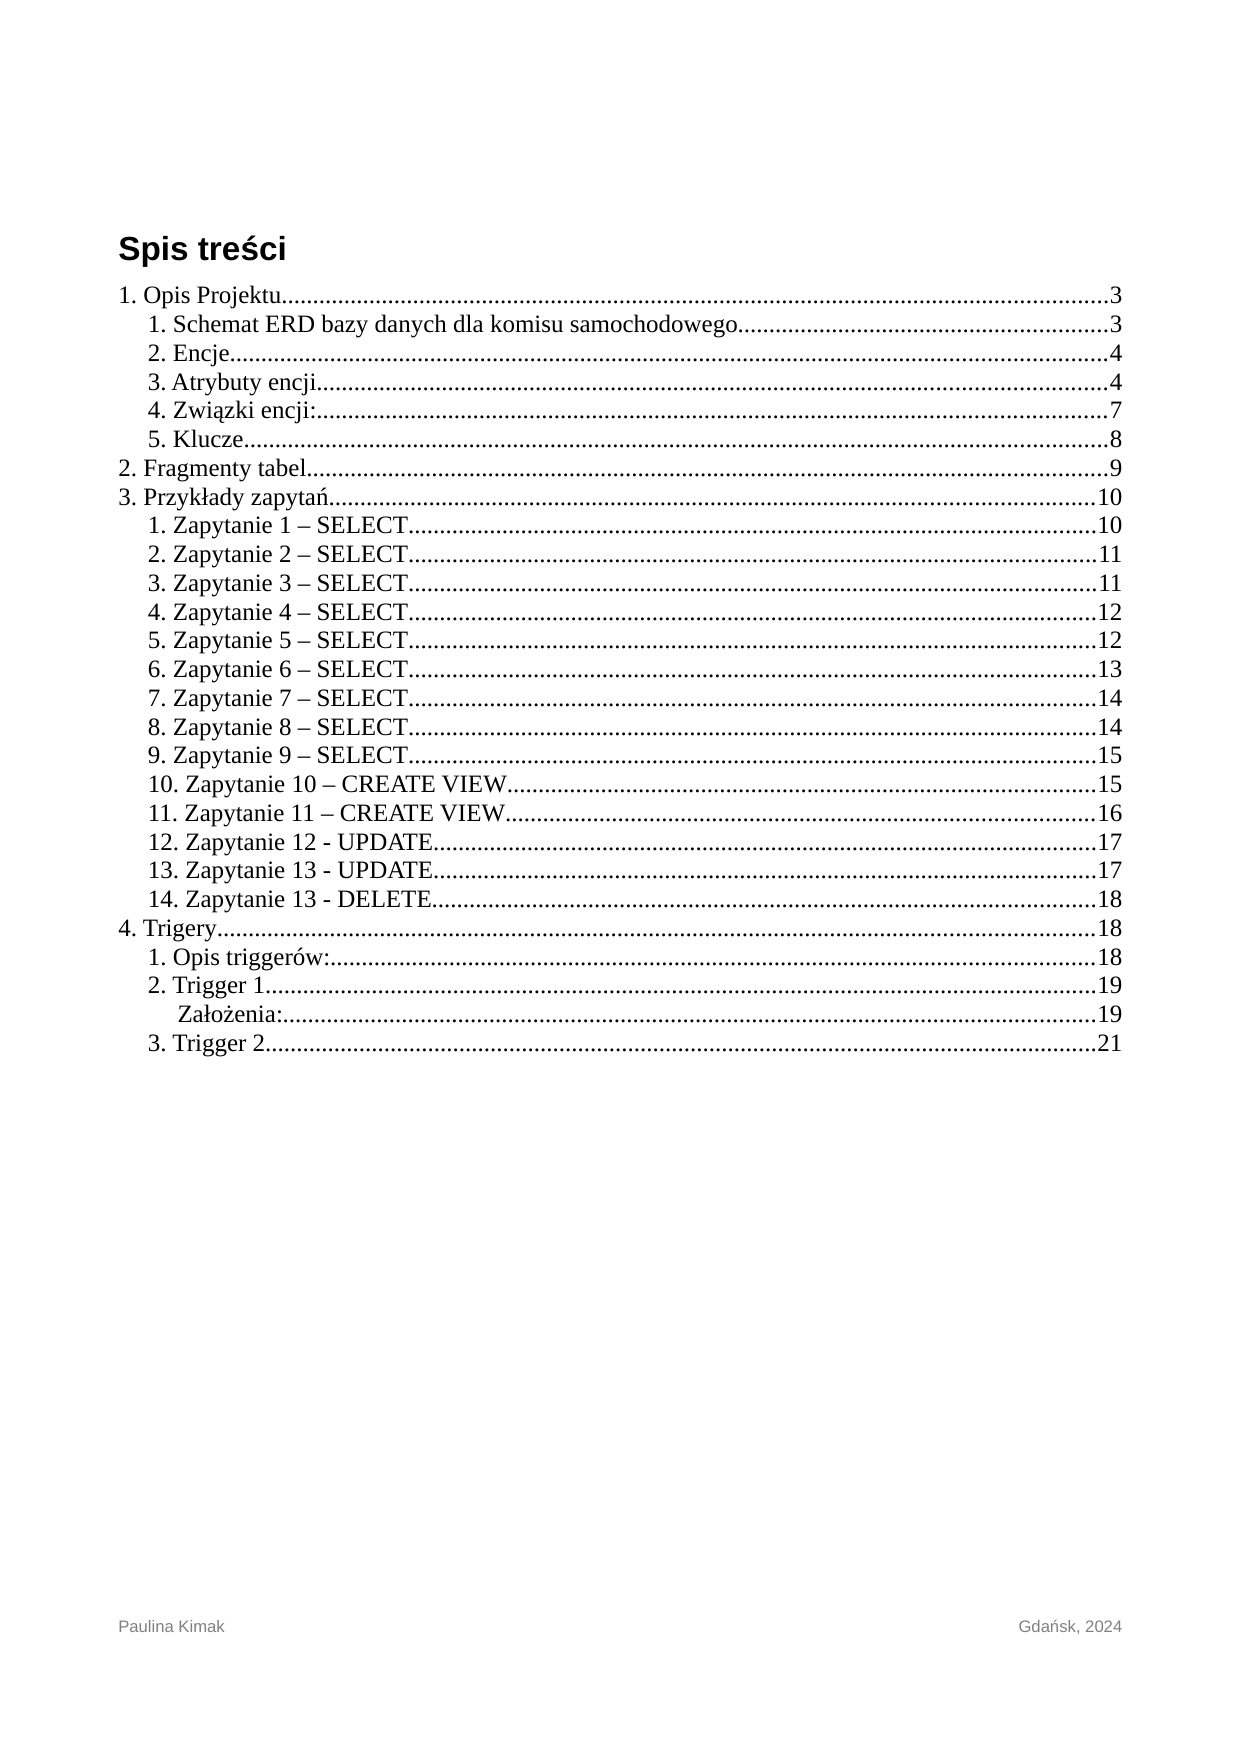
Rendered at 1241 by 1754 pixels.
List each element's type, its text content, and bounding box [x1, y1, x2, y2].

text 4. Trigery 18 [118, 913, 1122, 942]
text 14. Zapytanie 13 - DELETE 18 [148, 884, 1122, 913]
text Założenia: 19 [177, 999, 1122, 1028]
text 3. Zapytanie 3 – SELECT 11 [148, 568, 1122, 597]
text 3. Przykłady zapytań 10 [118, 482, 1122, 510]
text 9. Zapytanie 9 – SELECT 15 [148, 740, 1122, 769]
text 2. Zapytanie 2 – SELECT 11 [148, 539, 1122, 568]
text 6. Zapytanie 6 – SELECT 13 [148, 654, 1122, 683]
text 1. Schemat ERD bazy danych dla komisu samochodowego 3 [148, 309, 1122, 338]
text 4. Związki encji: 7 [148, 395, 1122, 424]
text 4. Zapytanie 4 – SELECT 12 [148, 597, 1122, 625]
text 8. Zapytanie 8 – SELECT 14 [148, 712, 1122, 740]
text 2. Encje 4 [148, 338, 1122, 367]
text 5. Zapytanie 5 – SELECT 12 [148, 625, 1122, 654]
subtitle Spis treści [118, 229, 1122, 268]
text 11. Zapytanie 11 – CREATE VIEW 16 [148, 798, 1122, 827]
text 3. Atrybuty encji 4 [148, 367, 1122, 395]
text 1. Opis Projektu 3 [118, 280, 1122, 309]
text 12. Zapytanie 12 - UPDATE 17 [148, 827, 1122, 855]
text 1. Opis triggerów: 18 [148, 942, 1122, 970]
text 3. Trigger 2 21 [148, 1028, 1122, 1057]
text 10. Zapytanie 10 – CREATE VIEW 15 [148, 769, 1122, 798]
text 2. Fragmenty tabel 9 [118, 453, 1122, 482]
text 2. Trigger 1 19 [148, 970, 1122, 999]
text 7. Zapytanie 7 – SELECT 14 [148, 683, 1122, 712]
text 5. Klucze 8 [148, 424, 1122, 453]
text 13. Zapytanie 13 - UPDATE 17 [148, 855, 1122, 884]
text 1. Zapytanie 1 – SELECT 10 [148, 510, 1122, 539]
